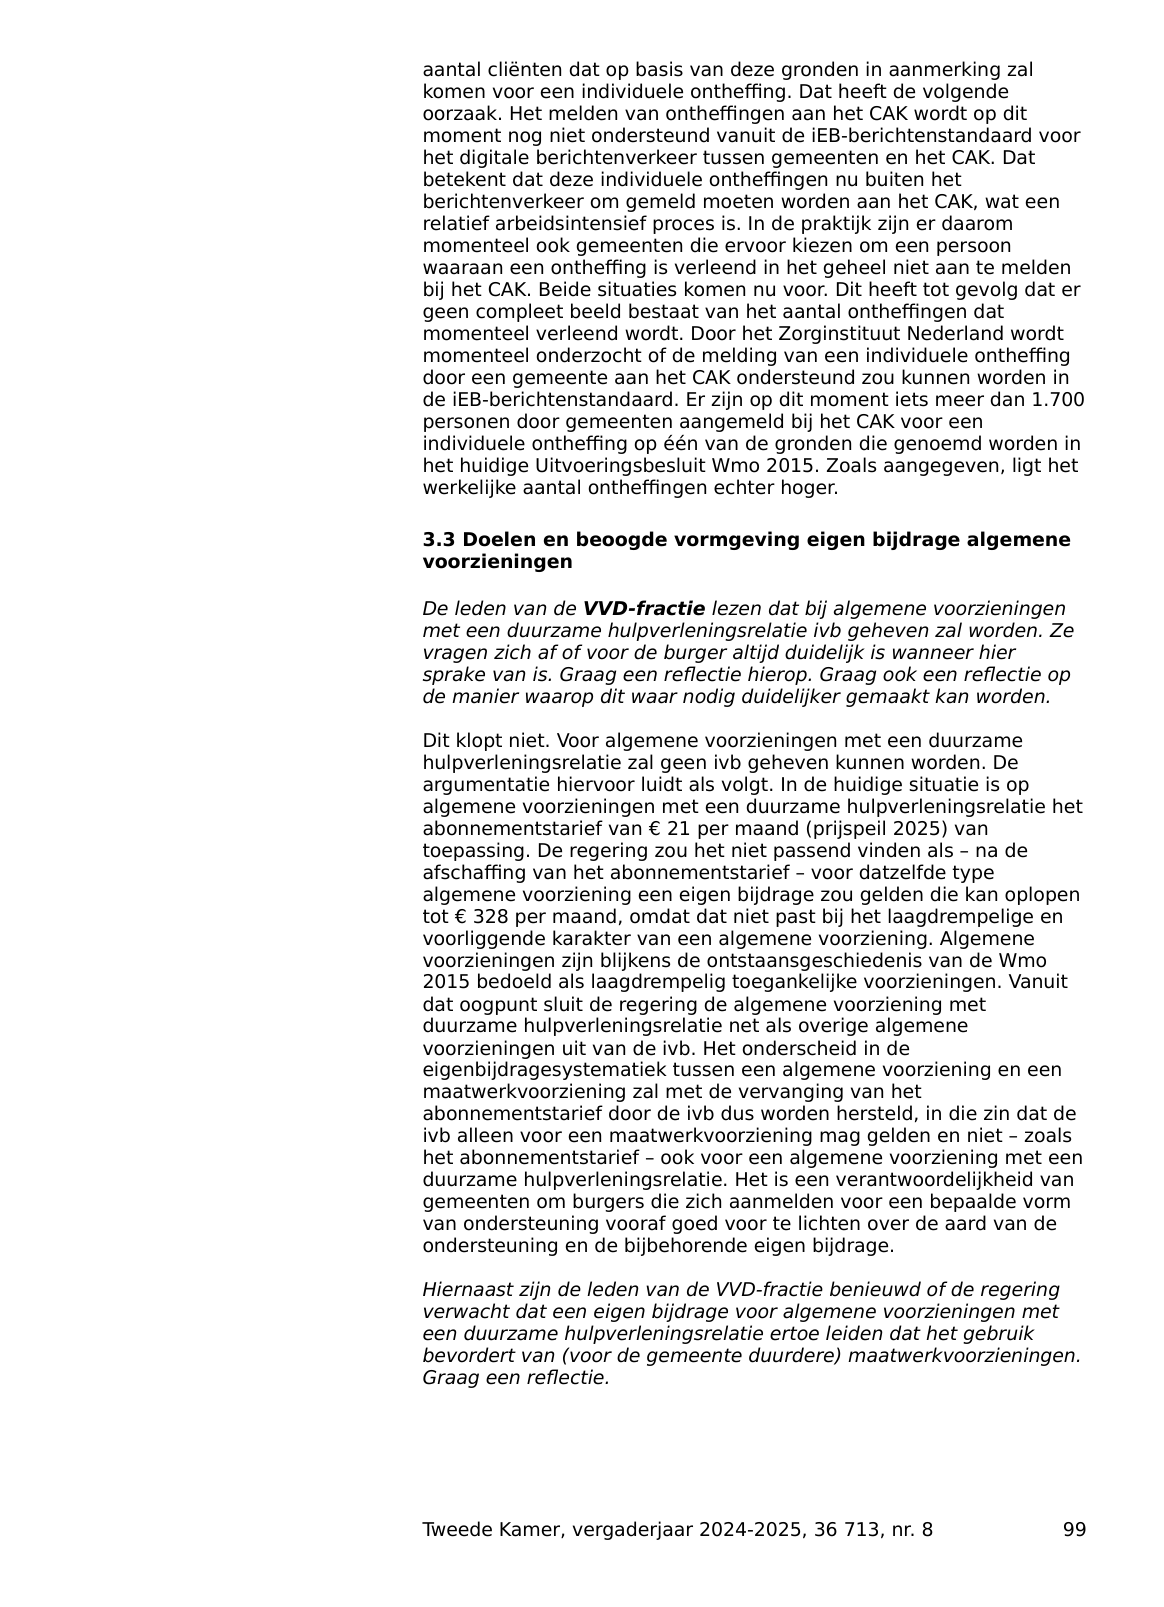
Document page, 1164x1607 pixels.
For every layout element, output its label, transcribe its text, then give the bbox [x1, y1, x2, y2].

text aantal cliënten dat op basis van deze gronden in aanmerking zal komen voor een individuele ontheffing. Dat heeft de volgende oorzaak. Het melden van ontheffingen aan het CAK wordt op dit moment nog niet ondersteund vanuit de iEB-berichtenstandaard voor het digitale berichtenverkeer tussen gemeenten en het CAK. Dat betekent dat deze individuele ontheffingen nu buiten het berichtenverkeer om gemeld moeten worden aan het CAK, wat een relatief arbeidsintensief proces is. In de praktijk zijn er daarom momenteel ook gemeenten die ervoor kiezen om een persoon waaraan een ontheffing is verleend in het geheel niet aan te melden bij het CAK. Beide situaties komen nu voor. Dit heeft tot gevolg dat er geen compleet beeld bestaat van het aantal ontheffingen dat momenteel verleend wordt. Door het Zorginstituut Nederland wordt momenteel onderzocht of de melding van een individuele ontheffing door een gemeente aan het CAK ondersteund zou kunnen worden in de iEB-berichtenstandaard. Er zijn op dit moment iets meer dan 1.700 personen door gemeenten aangemeld bij het CAK voor een individuele ontheffing op één van de gronden die genoemd worden in het huidige Uitvoeringsbesluit Wmo 2015. Zoals aangegeven, ligt het werkelijke aantal ontheffingen echter hoger. [422, 59, 1087, 499]
subtitle 3.3 Doelen en beoogde vormgeving eigen bijdrage algemene voorzieningen [422, 529, 1087, 573]
text Hiernaast zijn de leden van de VVD-fractie benieuwd of de regering verwacht dat een eigen bijdrage voor algemene voorzieningen met een duurzame hulpverleningsrelatie ertoe leiden dat het gebruik bevordert van (voor de gemeente duurdere) maatwerkvoorzieningen. Graag een reflectie. [422, 1279, 1087, 1389]
text De leden van de VVD-fractie lezen dat bij algemene voorzieningen met een duurzame hulpverleningsrelatie ivb geheven zal worden. Ze vragen zich af of voor de burger altijd duidelijk is wanneer hier sprake van is. Graag een reflectie hierop. Graag ook een reflectie op de manier waarop dit waar nodig duidelijker gemaakt kan worden. [422, 598, 1087, 707]
text Dit klopt niet. Voor algemene voorzieningen met een duurzame hulpverleningsrelatie zal geen ivb geheven kunnen worden. De argumentatie hiervoor luidt als volgt. In de huidige situatie is op algemene voorzieningen met een duurzame hulpverleningsrelatie het abonnementstarief van € 21 per maand (prijspeil 2025) van toepassing. De regering zou het niet passend vinden als – na de afschaffing van het abonnementstarief – voor datzelfde type algemene voorziening een eigen bijdrage zou gelden die kan oplopen tot € 328 per maand, omdat dat niet past bij het laagdrempelige en voorliggende karakter van een algemene voorziening. Algemene voorzieningen zijn blijkens de ontstaansgeschiedenis van de Wmo 2015 bedoeld als laagdrempelig toegankelijke voorzieningen. Vanuit dat oogpunt sluit de regering de algemene voorziening met duurzame hulpverleningsrelatie net als overige algemene voorzieningen uit van de ivb. Het onderscheid in de eigenbijdragesystematiek tussen een algemene voorziening en een maatwerkvoorziening zal met de vervanging van het abonnementstarief door de ivb dus worden hersteld, in die zin dat de ivb alleen voor een maatwerkvoorziening mag gelden en niet – zoals het abonnementstarief – ook voor een algemene voorziening met een duurzame hulpverleningsrelatie. Het is een verantwoordelijkheid van gemeenten om burgers die zich aanmelden voor een bepaalde vorm van ondersteuning vooraf goed voor te lichten over de aard van de ondersteuning en de bijbehorende eigen bijdrage. [422, 730, 1087, 1257]
